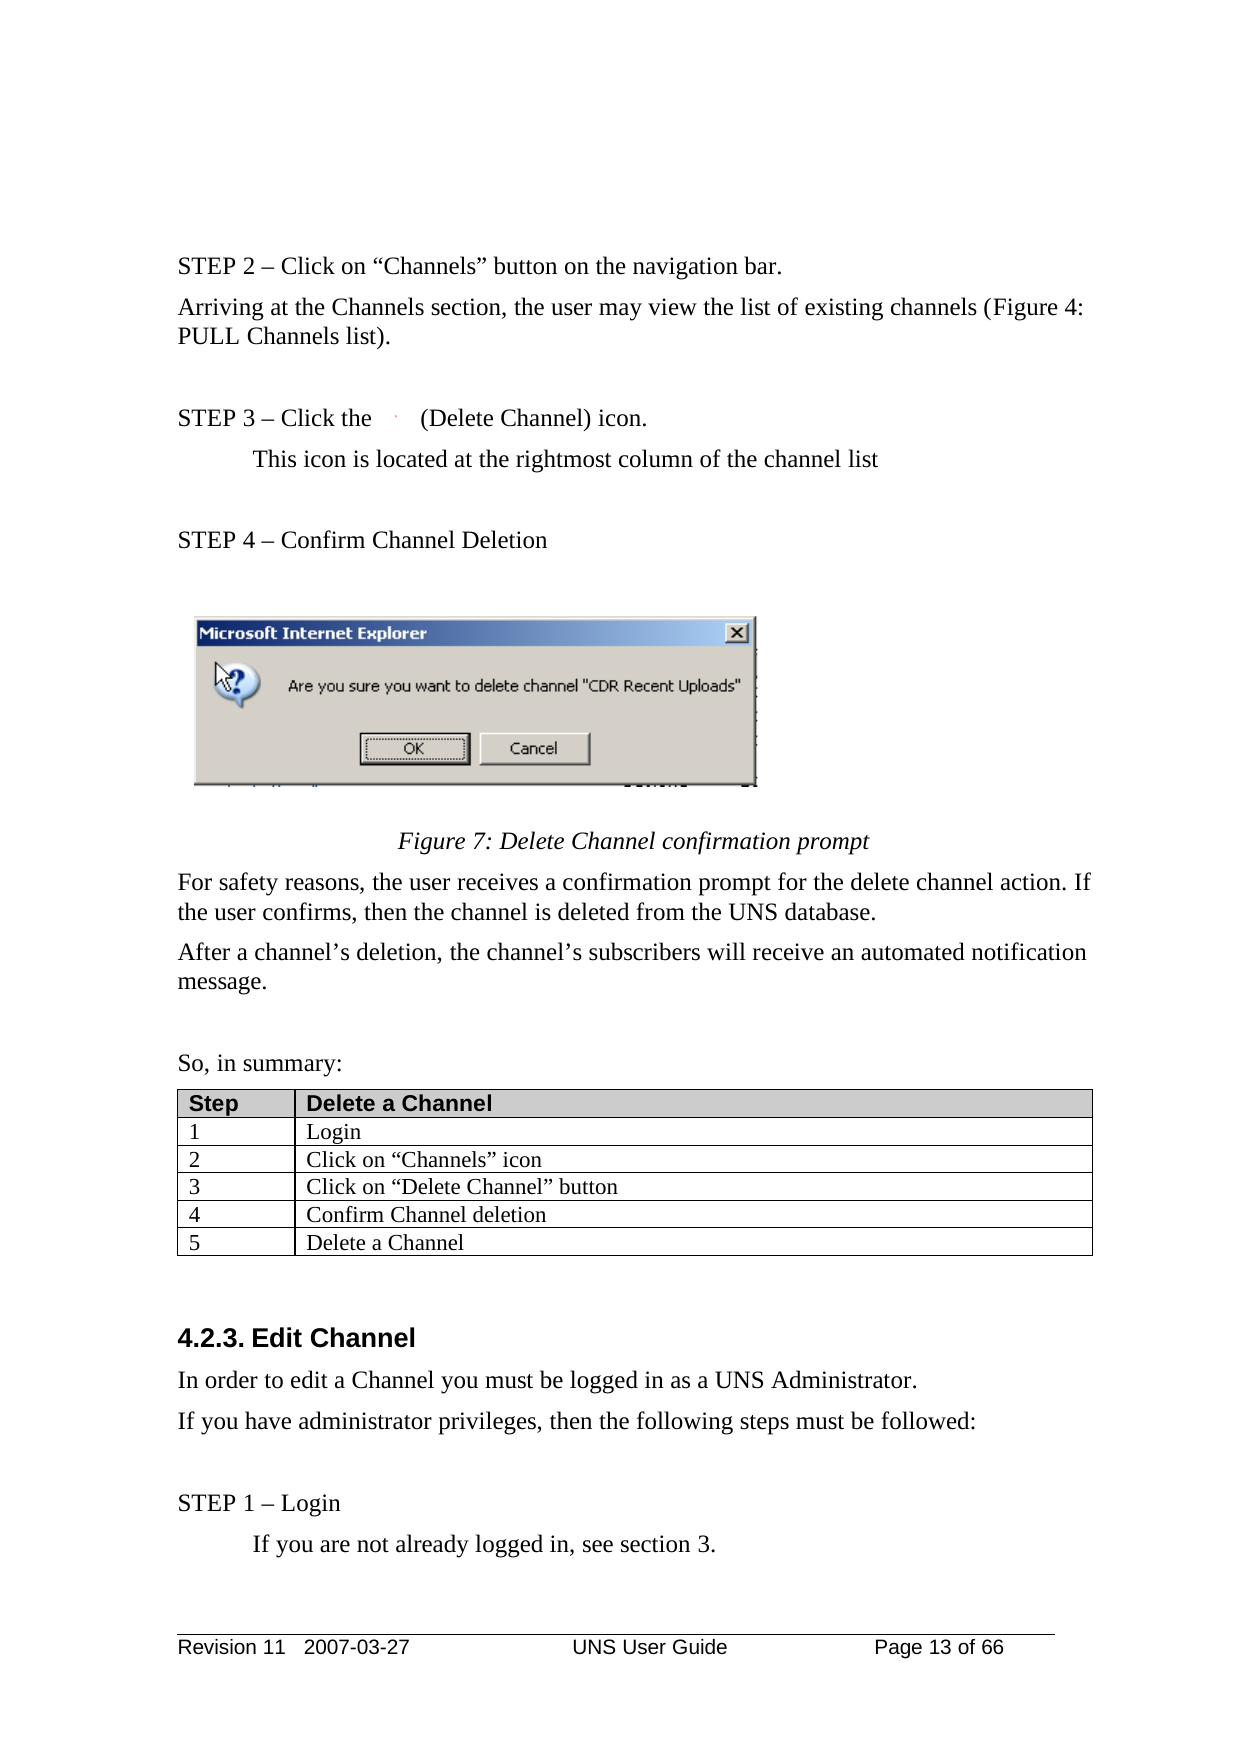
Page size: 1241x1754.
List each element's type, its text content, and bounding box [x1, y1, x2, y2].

table_cell Delete a Channel [296, 1228, 1092, 1255]
text In order to edit a Channel you must be logged in as a UNS Administrator. [177, 1365, 1092, 1394]
subtitle Edit Channel [177, 1322, 1092, 1353]
text If you have administrator privileges, then the following steps must be followed: [177, 1406, 1092, 1435]
table_cell Login [296, 1118, 1092, 1144]
table_cell 2 [178, 1146, 294, 1172]
text If you are not already logged in, see section 3. [177, 1529, 1092, 1558]
table_cell 1 [178, 1118, 294, 1144]
table_cell Click on “Delete Channel” button [296, 1173, 1092, 1200]
text STEP 4 – Confirm Channel Deletion [177, 525, 1092, 554]
table_cell Confirm Channel deletion [296, 1201, 1092, 1227]
table_cell 3 [178, 1173, 294, 1200]
text Figure 7: Delete Channel confirmation prompt [177, 826, 1092, 855]
table_header Delete a Channel [296, 1090, 1092, 1117]
text STEP 2 – Click on “Channels” button on the navigation bar. [177, 251, 1092, 280]
text So, in summary: [177, 1048, 1092, 1077]
table_cell Click on “Channels” icon [296, 1146, 1092, 1172]
text For safety reasons, the user receives a confirmation prompt for the delete channel action. If the user confirms, then the channel is deleted from the UNS database. [177, 867, 1092, 925]
picture [193, 616, 758, 787]
table_cell 5 [178, 1228, 294, 1255]
text After a channel’s deletion, the channel’s subscribers will receive an automated notification message. [177, 937, 1092, 995]
text STEP 3 – Click the (Delete Channel) icon. [177, 403, 1092, 432]
text This icon is located at the rightmost column of the channel list [177, 443, 1092, 473]
table_cell 4 [178, 1201, 294, 1227]
text STEP 1 – Login [177, 1488, 1092, 1517]
table_header Step [178, 1090, 294, 1117]
text Arriving at the Channels section, the user may view the list of existing channels (Figure 4: PULL Channels list). [177, 292, 1092, 350]
